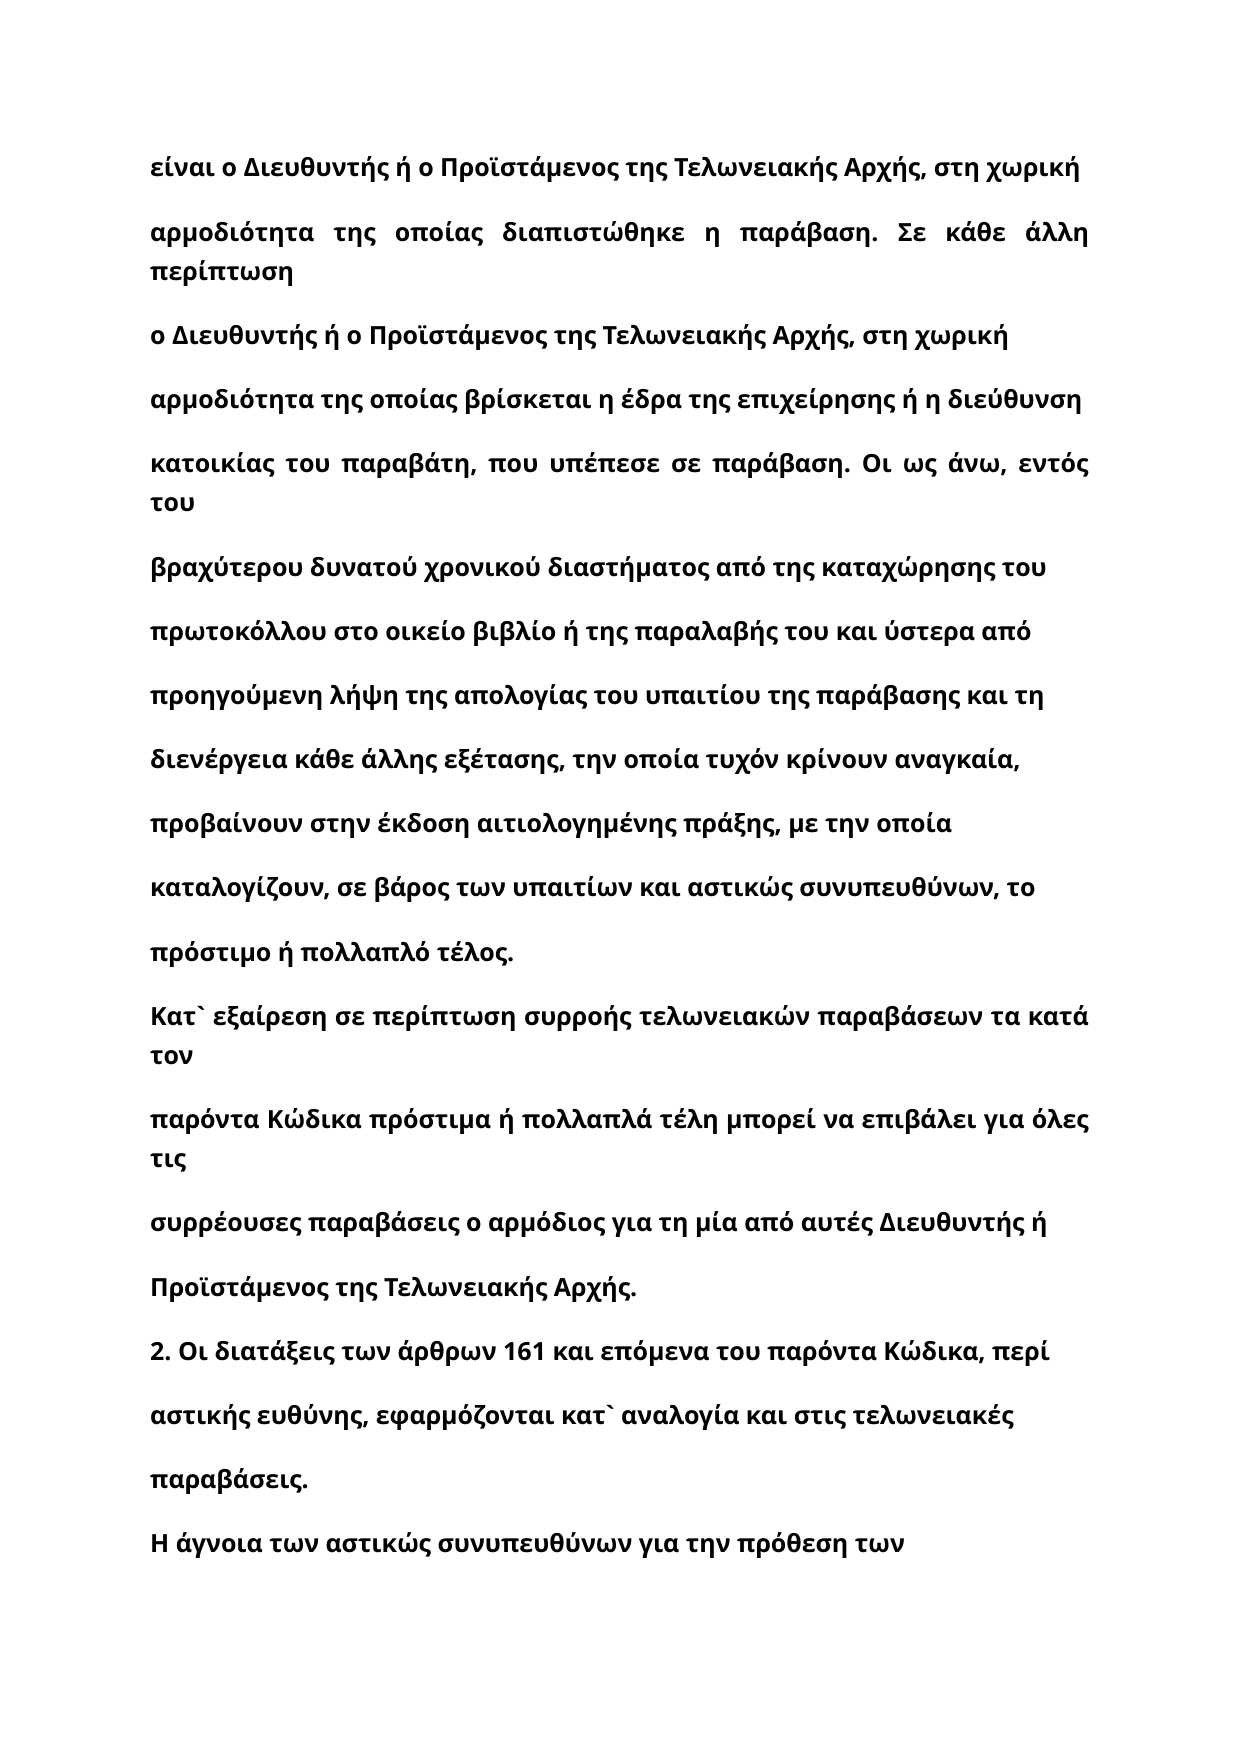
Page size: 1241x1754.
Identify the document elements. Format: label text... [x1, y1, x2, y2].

text παραβάσεις. [150, 1462, 1090, 1496]
text προβαίνουν στην έκδοση αιτιολογημένης πράξης, με την οποία [150, 806, 1090, 840]
text Προϊστάμενος της Τελωνειακής Αρχής. [150, 1269, 1090, 1303]
text αρμοδιότητα της οποίας βρίσκεται η έδρα της επιχείρησης ή η διεύθυνση [150, 382, 1090, 416]
text προηγούμενη λήψη της απολογίας του υπαιτίου της παράβασης και τη [150, 677, 1090, 712]
text κατοικίας του παραβάτη, που υπέπεσε σε παράβαση. Οι ως άνω, εντός του [150, 446, 1090, 519]
text αρμοδιότητα της οποίας διαπιστώθηκε η παράβαση. Σε κάθε άλλη περίπτωση [150, 214, 1090, 287]
text Η άγνοια των αστικώς συνυπευθύνων για την πρόθεση των [150, 1526, 1090, 1560]
text Κατ` εξαίρεση σε περίπτωση συρροής τελωνειακών παραβάσεων τα κατά τον [150, 998, 1090, 1072]
text 2. Οι διατάξεις των άρθρων 161 και επόμενα του παρόντα Κώδικα, περί [150, 1333, 1090, 1367]
text πρόστιμο ή πολλαπλό τέλος. [150, 934, 1090, 968]
text ο Διευθυντής ή ο Προϊστάμενος της Τελωνειακής Αρχής, στη χωρική [150, 317, 1090, 352]
text διενέργεια κάθε άλλης εξέτασης, την οποία τυχόν κρίνουν αναγκαία, [150, 742, 1090, 776]
text πρωτοκόλλου στο οικείο βιβλίο ή της παραλαβής του και ύστερα από [150, 613, 1090, 647]
text παρόντα Κώδικα πρόστιμα ή πολλαπλά τέλη μπορεί να επιβάλει για όλες τις [150, 1102, 1090, 1175]
text βραχύτερου δυνατού χρονικού διαστήματος από της καταχώρησης του [150, 549, 1090, 583]
text είναι ο Διευθυντής ή ο Προϊστάμενος της Τελωνειακής Αρχής, στη χωρική [150, 150, 1090, 184]
text αστικής ευθύνης, εφαρμόζονται κατ` αναλογία και στις τελωνειακές [150, 1397, 1090, 1432]
text συρρέουσες παραβάσεις ο αρμόδιος για τη μία από αυτές Διευθυντής ή [150, 1205, 1090, 1239]
text καταλογίζουν, σε βάρος των υπαιτίων και αστικώς συνυπευθύνων, το [150, 870, 1090, 904]
